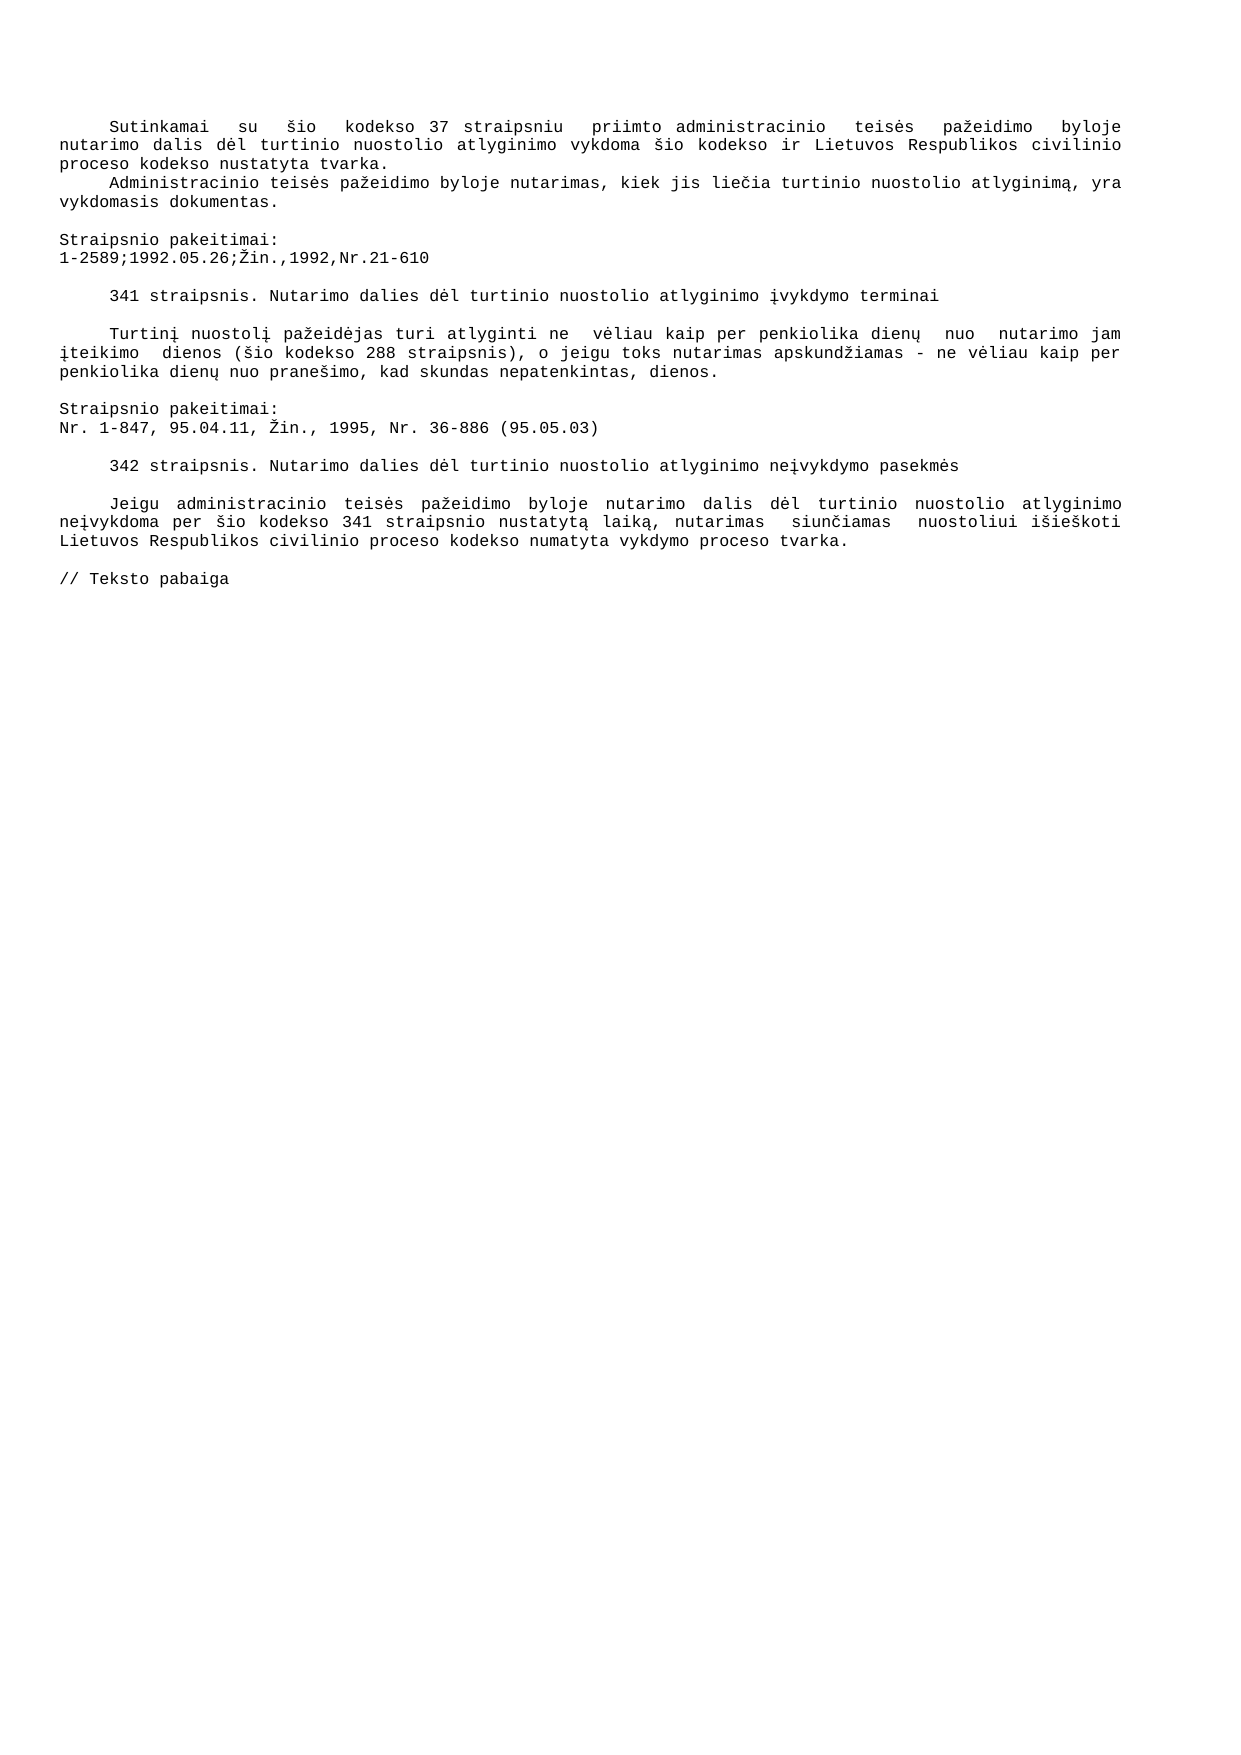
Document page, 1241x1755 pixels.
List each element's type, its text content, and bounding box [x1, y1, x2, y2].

text Jeigu administracinio teisės pažeidimo byloje nutarimo dalis dėl turtinio nuostolio atlyginimo neįvykdoma per šio kodekso 341 straipsnio nustatytą laiką, nutarimas siunčiamas nuostoliui išieškoti Lietuvos Respublikos civilinio proceso kodekso numatyta vykdymo proceso tvarka. [59, 495, 1122, 552]
text Administracinio teisės pažeidimo byloje nutarimas, kiek jis liečia turtinio nuostolio atlyginimą, yra vykdomasis dokumentas. [59, 175, 1122, 212]
text Nr. 1-847, 95.04.11, Žin., 1995, Nr. 36-886 (95.05.03) [59, 420, 1122, 439]
text 1-2589;1992.05.26;Žin.,1992,Nr.21-610 [59, 250, 1122, 269]
text // Teksto pabaiga [59, 571, 1122, 589]
text Straipsnio pakeitimai: [59, 231, 1122, 250]
text Sutinkamai su šio kodekso 37 straipsniu priimto administracinio teisės pažeidimo byloje nutarimo dalis dėl turtinio nuostolio atlyginimo vykdoma šio kodekso ir Lietuvos Respublikos civilinio proceso kodekso nustatyta tvarka. [59, 118, 1122, 175]
text 341 straipsnis. Nutarimo dalies dėl turtinio nuostolio atlyginimo įvykdymo terminai [59, 288, 1122, 307]
text 342 straipsnis. Nutarimo dalies dėl turtinio nuostolio atlyginimo neįvykdymo pasekmės [59, 457, 1122, 476]
text Straipsnio pakeitimai: [59, 401, 1122, 420]
text Turtinį nuostolį pažeidėjas turi atlyginti ne vėliau kaip per penkiolika dienų nuo nutarimo jam įteikimo dienos (šio kodekso 288 straipsnis), o jeigu toks nutarimas apskundžiamas - ne vėliau kaip per penkiolika dienų nuo pranešimo, kad skundas nepatenkintas, dienos. [59, 326, 1122, 382]
